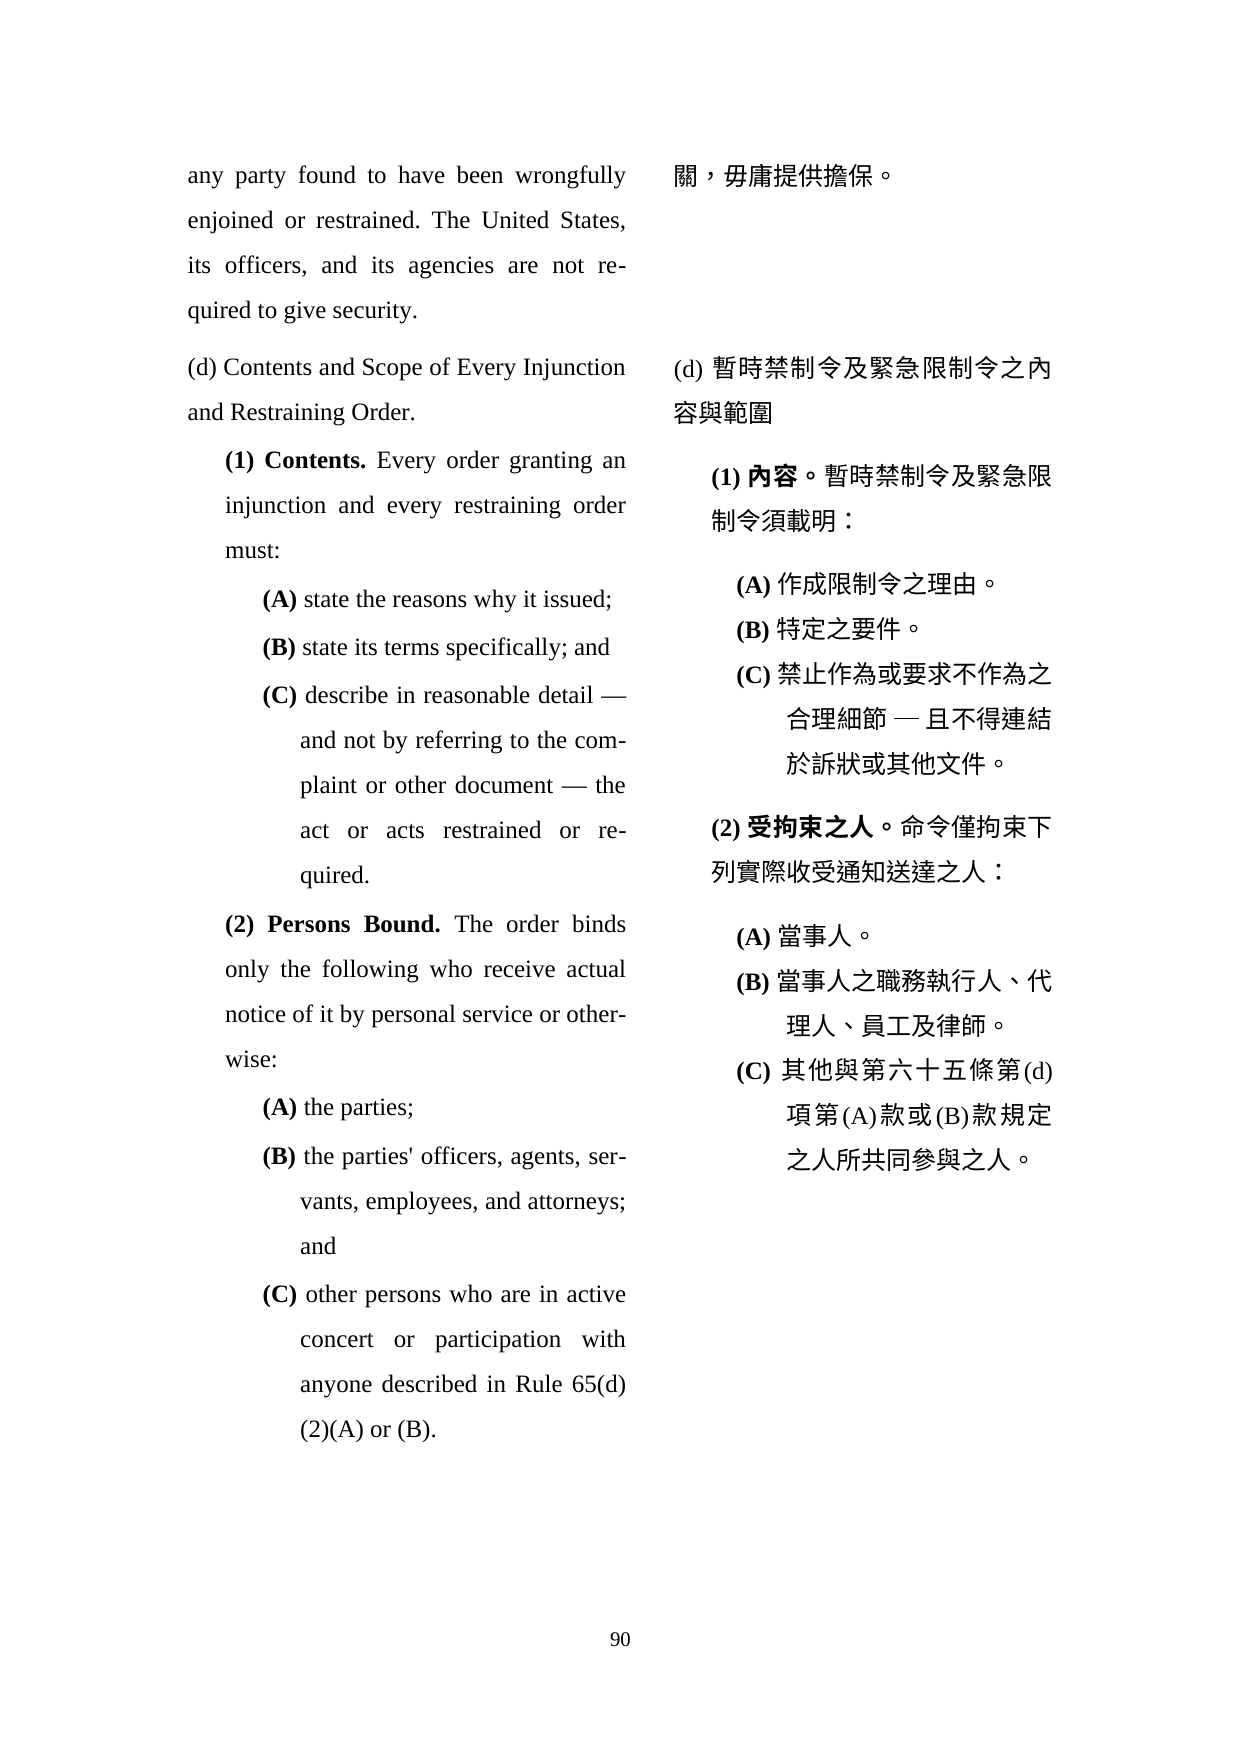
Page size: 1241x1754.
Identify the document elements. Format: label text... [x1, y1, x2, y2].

table_cell any party found to have been wrongfully enjoined or restrained. The United States, its officers, and its agencies are not re­quired to give security. [176, 150, 637, 341]
table_cell 關，毋庸提供擔保。 [638, 150, 1064, 341]
table_cell (d) 暫時禁制令及緊急限制令之內容與範圍 (1) 內容。暫時禁制令及緊急限制令須載明： (A) 作成限制令之理由。 (B) 特定之要件。 (C) 禁止作為或要求不作為之合理細節 ─ 且不得連結於訴狀或其他文件。 (2) 受拘束之人。命令僅拘束下列實際收受通知送達之人： (A) 當事人。 (B) 當事人之職務執行人、代理人、員工及律師。 (C) 其他與第六十五條第(d)項第(A)款或(B)款規定之人所共同參與之人。 [638, 341, 1064, 1460]
table_cell (d) Contents and Scope of Every Injunction and Restraining Order. (1) Contents. Every order granting an injunction and every restraining order must: (A) state the reasons why it issued; (B) state its terms specifically; and (C) describe in reasonable detail — and not by referring to the com­plaint or other document — the act or acts restrained or re­quired. (2) Persons Bound. The order binds only the following who receive actual notice of it by personal service or other­wise: (A) the parties; (B) the parties' officers, agents, ser­vants, employees, and attorneys; and (C) other persons who are in active concert or participation with anyone described in Rule 65(d)(2)(A) or (B). [176, 341, 637, 1460]
